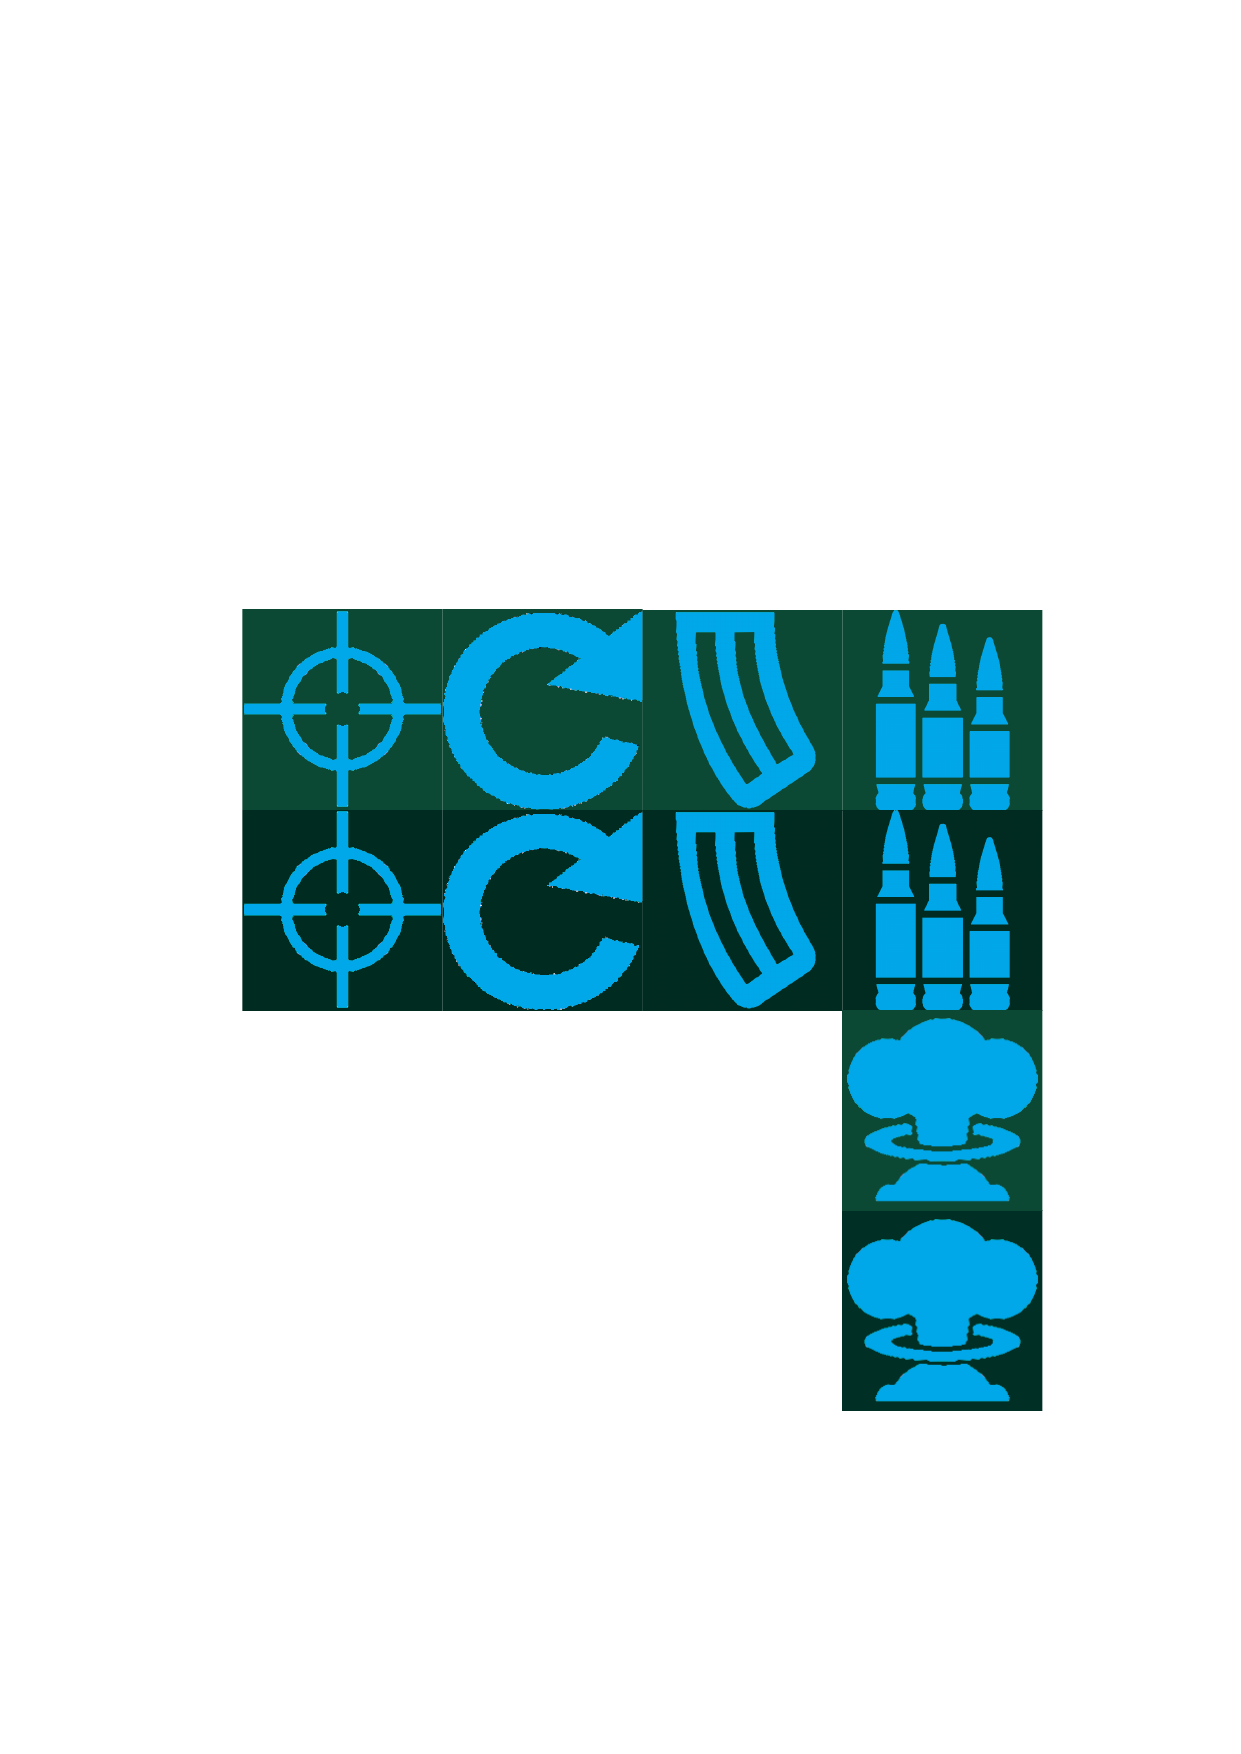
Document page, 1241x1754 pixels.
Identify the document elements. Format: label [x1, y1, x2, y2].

picture [293, 860, 392, 959]
picture [242, 609, 1043, 1411]
